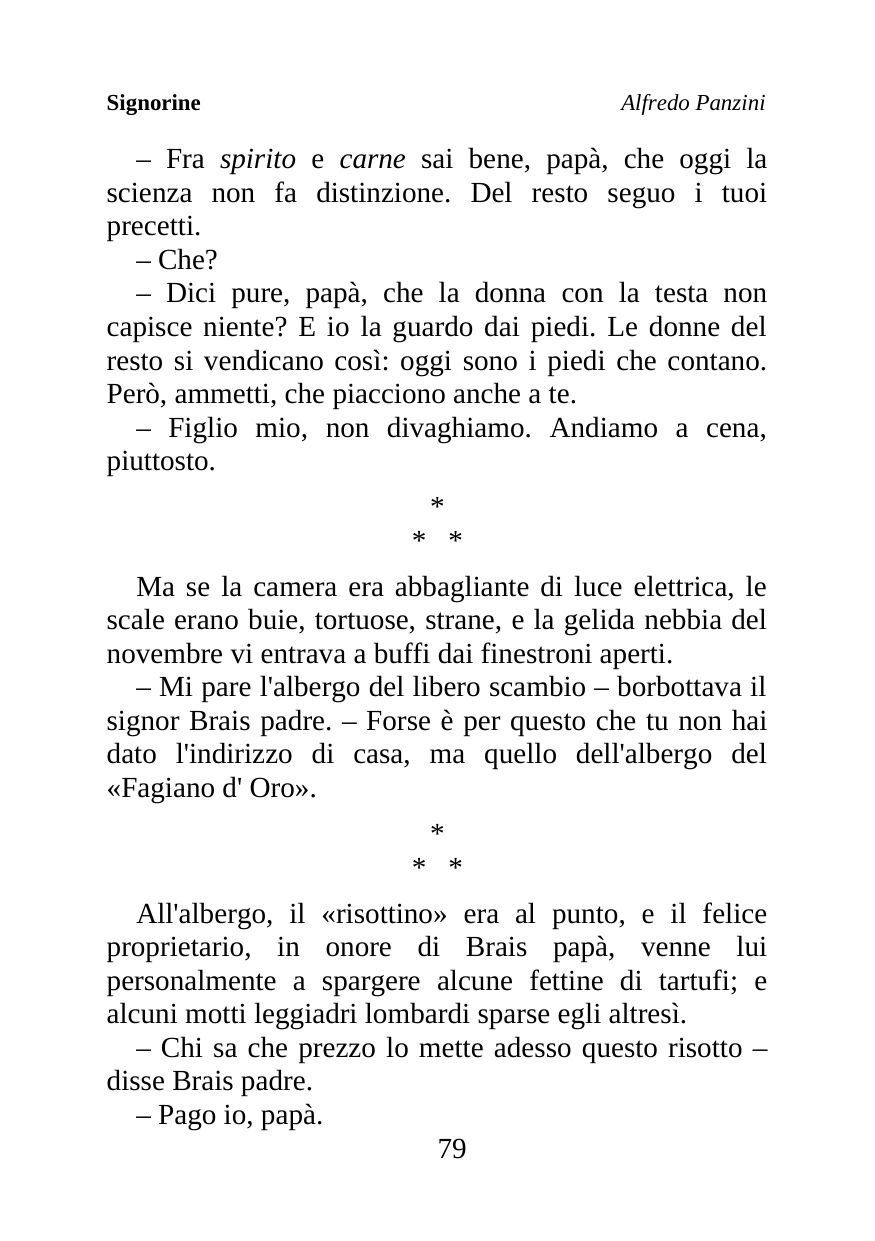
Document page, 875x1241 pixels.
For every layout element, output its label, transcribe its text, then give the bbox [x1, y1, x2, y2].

text – Pago io, papà. [106, 1097, 768, 1131]
text – Fra spirito e carne sai bene, papà, che oggi la scienza non fa distinzione. Del resto seguo i tuoi precetti. [106, 141, 768, 242]
text * * * [106, 489, 768, 556]
text * * * [106, 816, 768, 883]
text – Che? [106, 242, 768, 276]
text Ma se la camera era abbagliante di luce elettrica, le scale erano buie, tortuose, strane, e la gelida nebbia del novembre vi entrava a buffi dai finestroni aperti. [106, 569, 768, 669]
text – Mi pare l'albergo del libero scambio – borbottava il signor Brais padre. – Forse è per questo che tu non hai dato l'indirizzo di casa, ma quello dell'albergo del «Fagiano d' Oro». [106, 669, 768, 804]
text – Figlio mio, non divaghiamo. Andiamo a cena, piuttosto. [106, 410, 768, 477]
text – Chi sa che prezzo lo mette adesso questo risotto – disse Brais padre. [106, 1030, 768, 1097]
text All'albergo, il «risottino» era al punto, e il felice proprietario, in onore di Brais papà, venne lui personalmente a spargere alcune fettine di tartufi; e alcuni motti leggiadri lombardi sparse egli altresì. [106, 896, 768, 1030]
text – Dici pure, papà, che la donna con la testa non capisce niente? E io la guardo dai piedi. Le donne del resto si vendicano così: oggi sono i piedi che contano. Però, ammetti, che piacciono anche a te. [106, 276, 768, 410]
